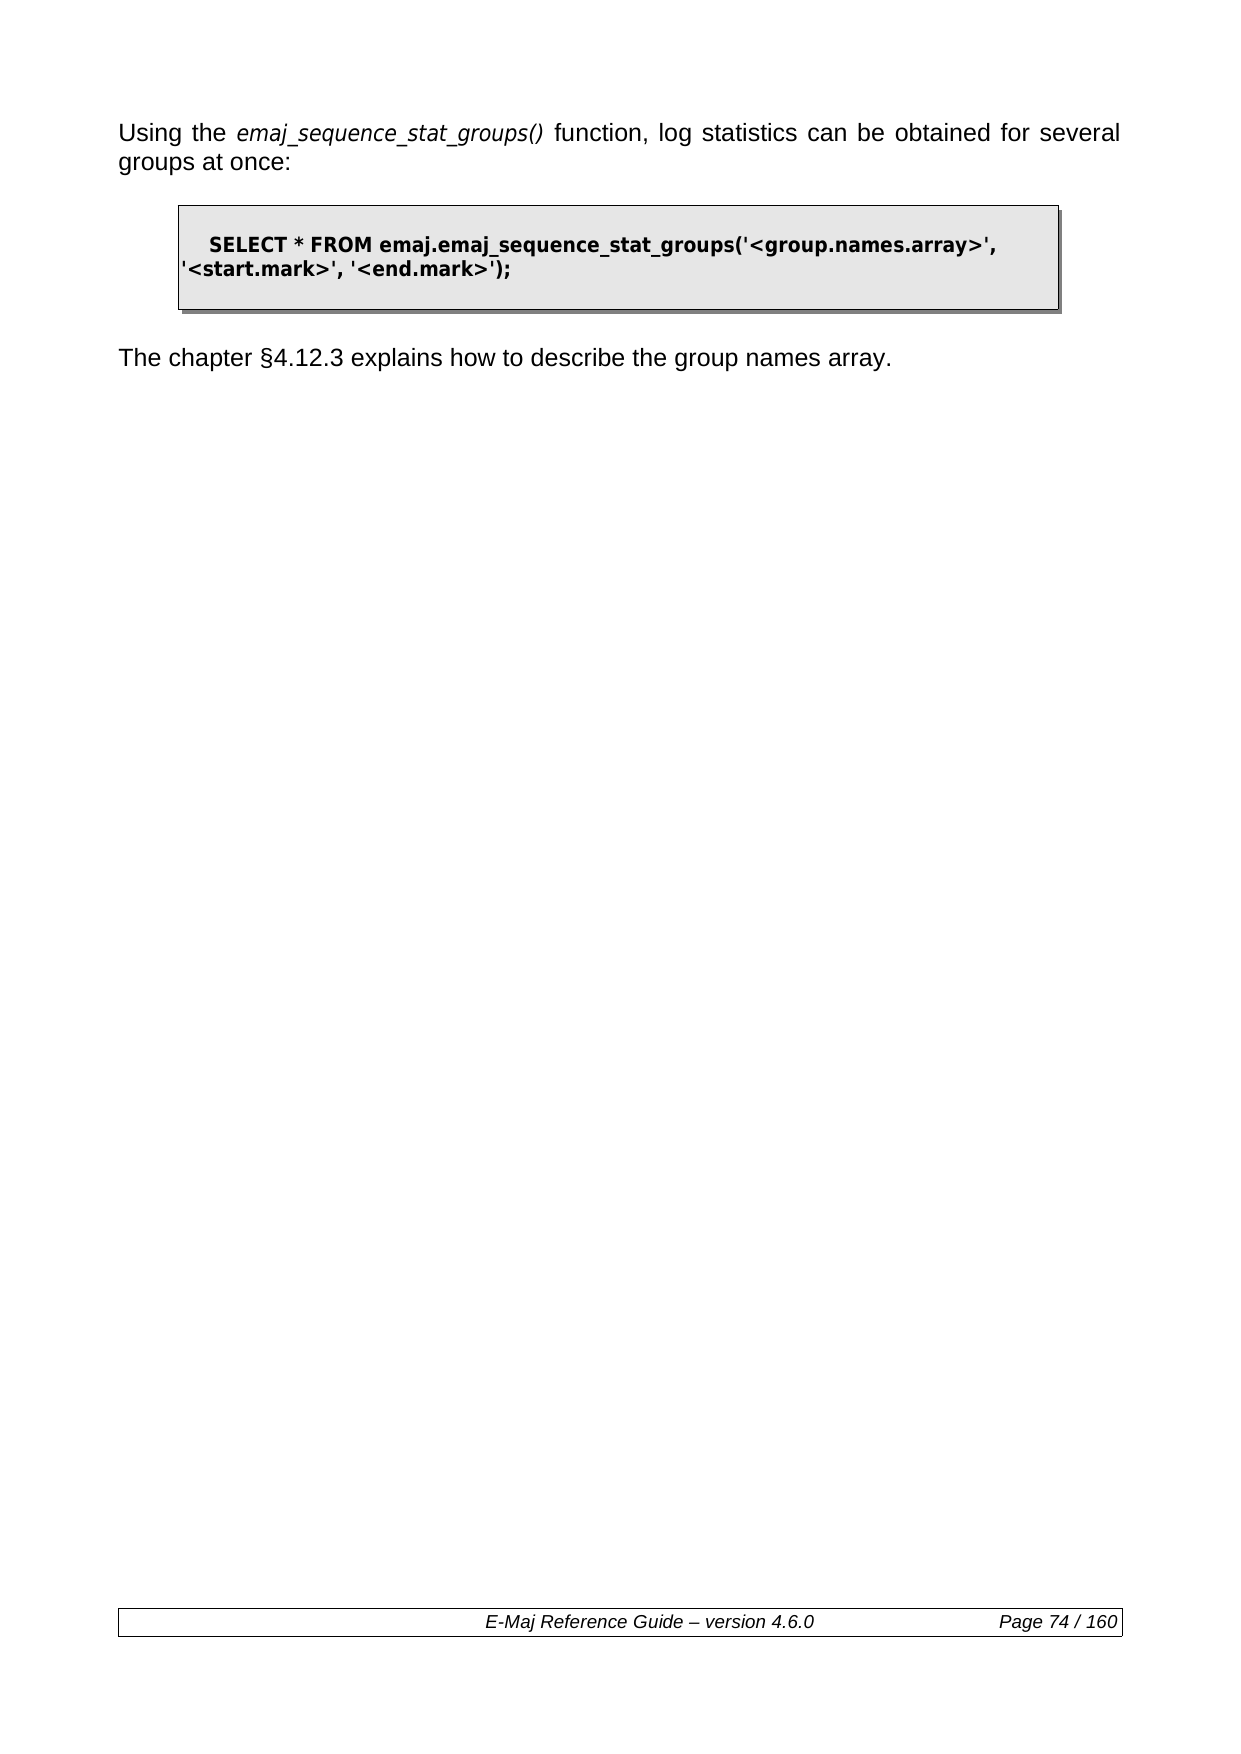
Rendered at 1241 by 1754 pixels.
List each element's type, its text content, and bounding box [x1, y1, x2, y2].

text Using the emaj_sequence_stat_groups() function, log statistics can be obtained for several groups at once: [118, 118, 1122, 176]
text SELECT * FROM emaj.emaj_sequence_stat_groups('<group.names.array>', '<start.mark>', '<end.mark>'); [179, 230, 1058, 279]
text The chapter §4.12.3 explains how to describe the group names array. [118, 343, 1122, 372]
